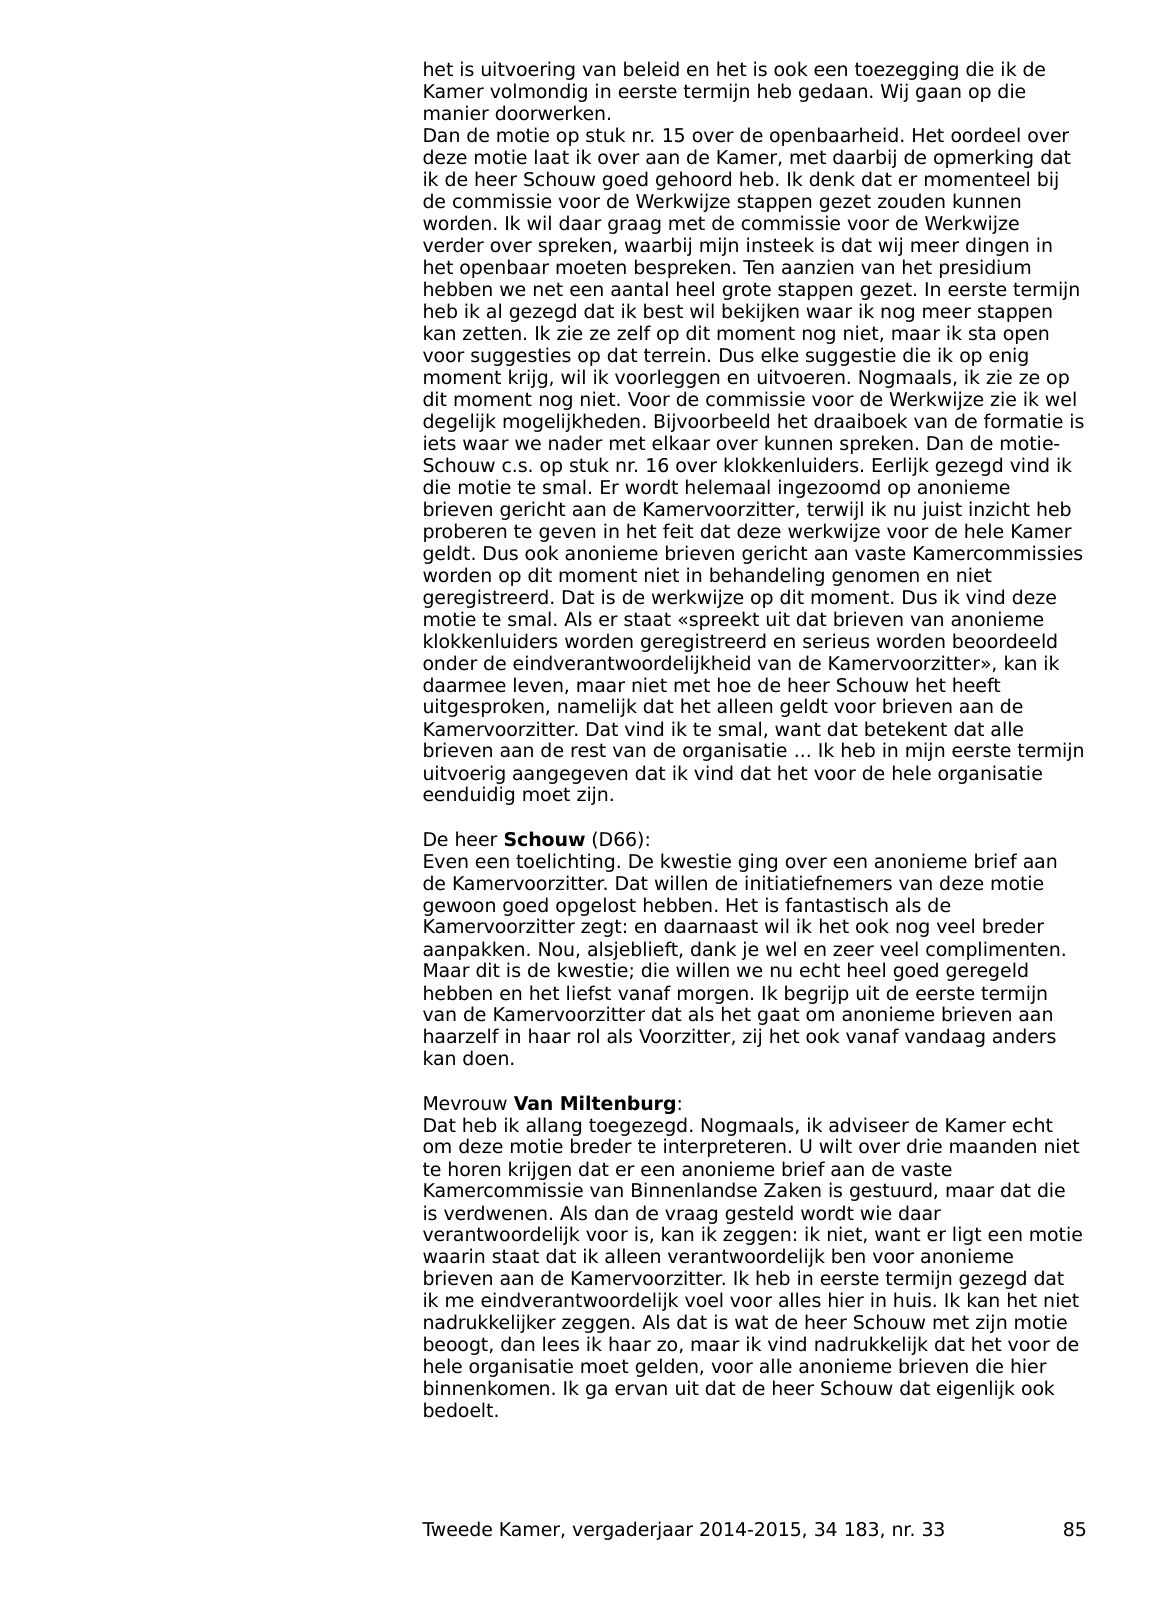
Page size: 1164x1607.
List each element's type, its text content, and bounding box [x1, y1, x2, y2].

text Dat heb ik allang toegezegd. Nogmaals, ik adviseer de Kamer echt om deze motie breder te interpreteren. U wilt over drie maanden niet te horen krijgen dat er een anonieme brief aan de vaste Kamercommissie van Binnenlandse Zaken is gestuurd, maar dat die is verdwenen. Als dan de vraag gesteld wordt wie daar verantwoordelijk voor is, kan ik zeggen: ik niet, want er ligt een motie waarin staat dat ik alleen verantwoordelijk ben voor anonieme brieven aan de Kamervoorzitter. Ik heb in eerste termijn gezegd dat ik me eindverantwoordelijk voel voor alles hier in huis. Ik kan het niet nadrukkelijker zeggen. Als dat is wat de heer Schouw met zijn motie beoogt, dan lees ik haar zo, maar ik vind nadrukkelijk dat het voor de hele organisatie moet gelden, voor alle anonieme brieven die hier binnenkomen. Ik ga ervan uit dat de heer Schouw dat eigenlijk ook bedoelt. [422, 1114, 1087, 1422]
text De heer Schouw (D66): [422, 828, 1087, 851]
text het is uitvoering van beleid en het is ook een toezegging die ik de Kamer volmondig in eerste termijn heb gedaan. Wij gaan op die manier doorwerken. [422, 59, 1087, 125]
text Dan de motie op stuk nr. 15 over de openbaarheid. Het oordeel over deze motie laat ik over aan de Kamer, met daarbij de opmerking dat ik de heer Schouw goed gehoord heb. Ik denk dat er momenteel bij de commissie voor de Werkwijze stappen gezet zouden kunnen worden. Ik wil daar graag met de commissie voor de Werkwijze verder over spreken, waarbij mijn insteek is dat wij meer dingen in het openbaar moeten bespreken. Ten aanzien van het presidium hebben we net een aantal heel grote stappen gezet. In eerste termijn heb ik al gezegd dat ik best wil bekijken waar ik nog meer stappen kan zetten. Ik zie ze zelf op dit moment nog niet, maar ik sta open voor suggesties op dat terrein. Dus elke suggestie die ik op enig moment krijg, wil ik voorleggen en uitvoeren. Nogmaals, ik zie ze op dit moment nog niet. Voor de commissie voor de Werkwijze zie ik wel degelijk mogelijkheden. Bijvoorbeeld het draaiboek van de formatie is iets waar we nader met elkaar over kunnen spreken. Dan de motie-Schouw c.s. op stuk nr. 16 over klokkenluiders. Eerlijk gezegd vind ik die motie te smal. Er wordt helemaal ingezoomd op anonieme brieven gericht aan de Kamervoorzitter, terwijl ik nu juist inzicht heb proberen te geven in het feit dat deze werkwijze voor de hele Kamer geldt. Dus ook anonieme brieven gericht aan vaste Kamercommissies worden op dit moment niet in behandeling genomen en niet geregistreerd. Dat is de werkwijze op dit moment. Dus ik vind deze motie te smal. Als er staat «spreekt uit dat brieven van anonieme klokkenluiders worden geregistreerd en serieus worden beoordeeld onder de eindverantwoordelijkheid van de Kamervoorzitter», kan ik daarmee leven, maar niet met hoe de heer Schouw het heeft uitgesproken, namelijk dat het alleen geldt voor brieven aan de Kamervoorzitter. Dat vind ik te smal, want dat betekent dat alle brieven aan de rest van de organisatie ... Ik heb in mijn eerste termijn uitvoerig aangegeven dat ik vind dat het voor de hele organisatie eenduidig moet zijn. [422, 125, 1087, 806]
text Even een toelichting. De kwestie ging over een anonieme brief aan de Kamervoorzitter. Dat willen de initiatiefnemers van deze motie gewoon goed opgelost hebben. Het is fantastisch als de Kamervoorzitter zegt: en daarnaast wil ik het ook nog veel breder aanpakken. Nou, alsjeblieft, dank je wel en zeer veel complimenten. Maar dit is de kwestie; die willen we nu echt heel goed geregeld hebben en het liefst vanaf morgen. Ik begrijp uit de eerste termijn van de Kamervoorzitter dat als het gaat om anonieme brieven aan haarzelf in haar rol als Voorzitter, zij het ook vanaf vandaag anders kan doen. [422, 851, 1087, 1070]
text Mevrouw Van Miltenburg: [422, 1092, 1087, 1114]
